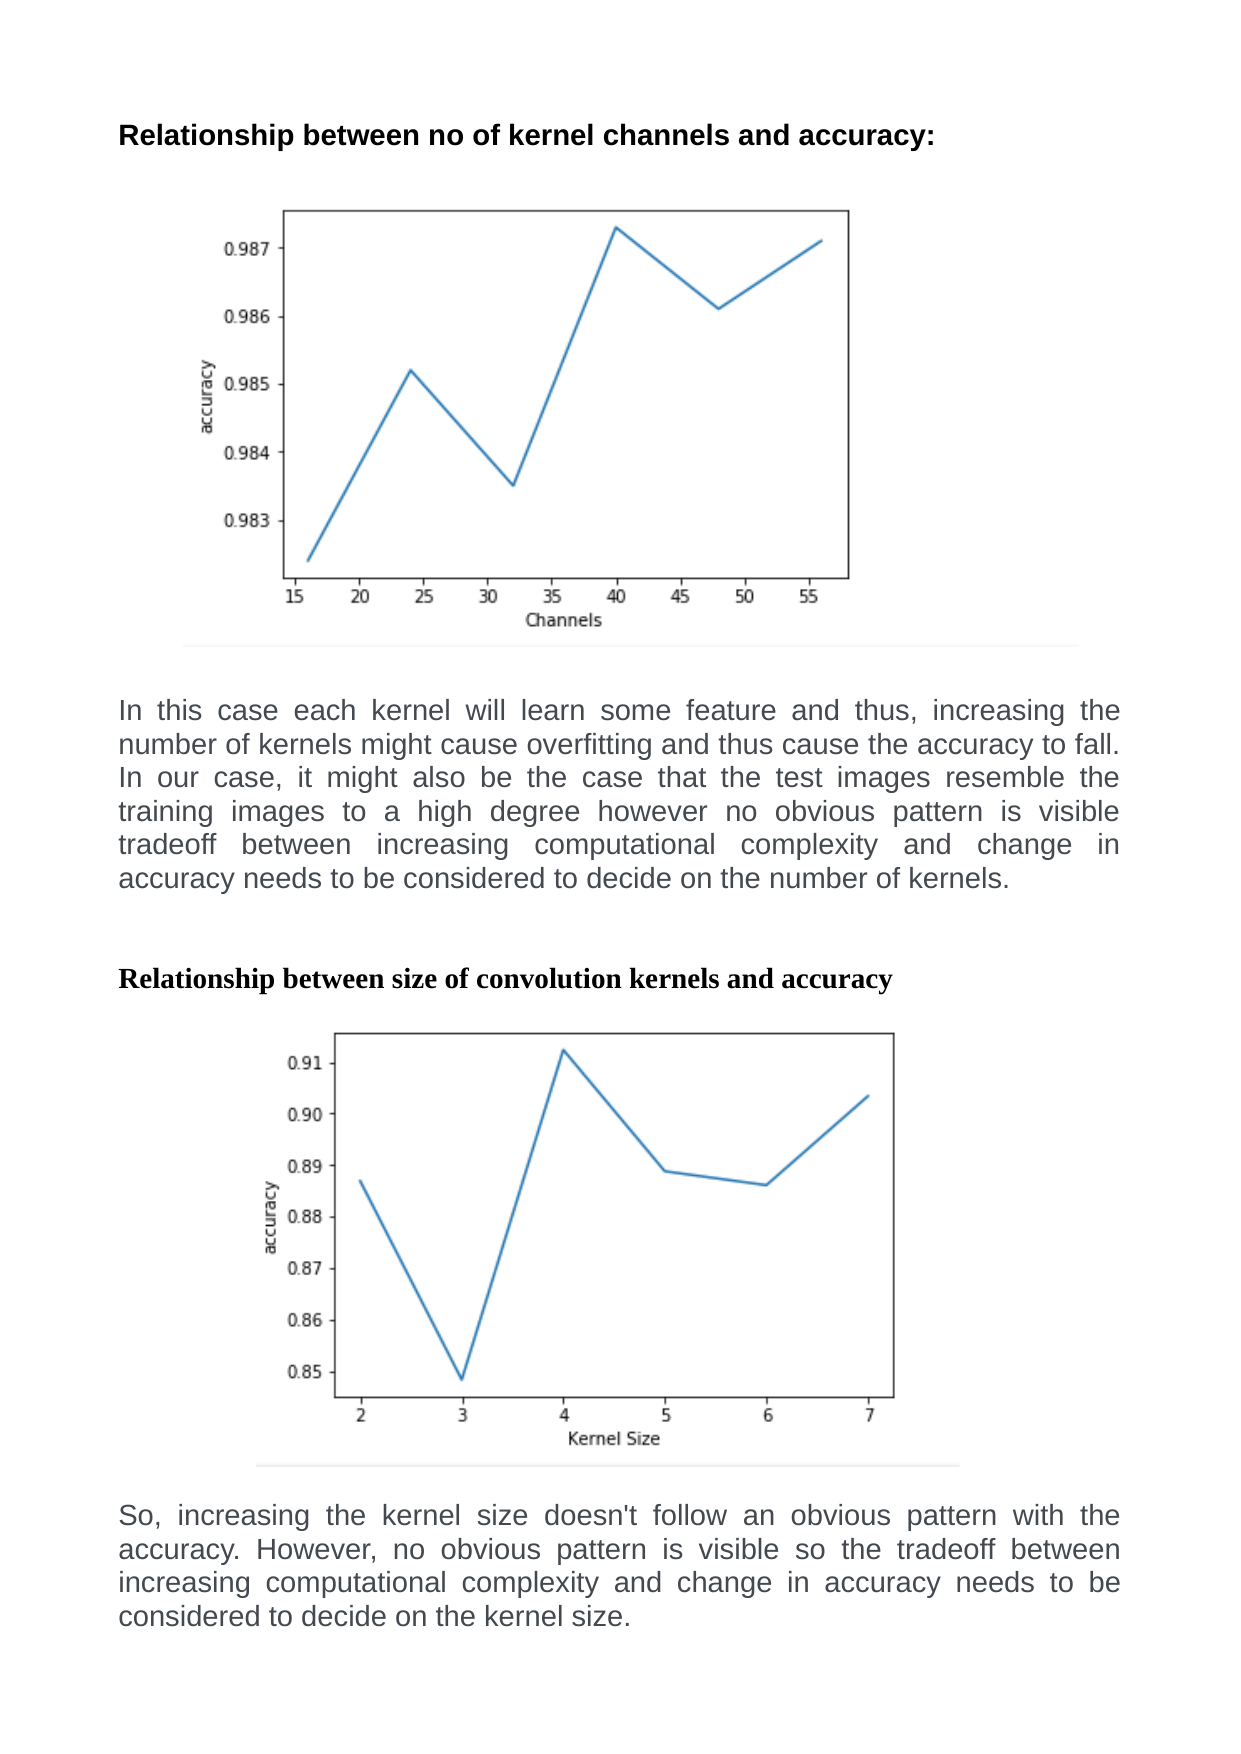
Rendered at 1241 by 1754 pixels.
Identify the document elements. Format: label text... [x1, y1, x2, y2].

text In this case each kernel will learn some feature and thus, increasing the number of kernels might cause overfitting and thus cause the accuracy to fall. In our case, it might also be the case that the test images resemble the training images to a high degree however no obvious pattern is visible tradeoff between increasing computational complexity and change in accuracy needs to be considered to decide on the number of kernels. [118, 693, 1122, 894]
text So, increasing the kernel size doesn't follow an obvious pattern with the accuracy. However, no obvious pattern is visible so the tradeoff between increasing computational complexity and change in accuracy needs to be considered to decide on the kernel size. [118, 1498, 1122, 1632]
subtitle Relationship between no of kernel channels and accuracy: [118, 118, 1122, 152]
picture [182, 175, 1079, 647]
text Relationship between size of convolution kernels and accuracy [118, 962, 1122, 995]
picture [256, 998, 960, 1467]
